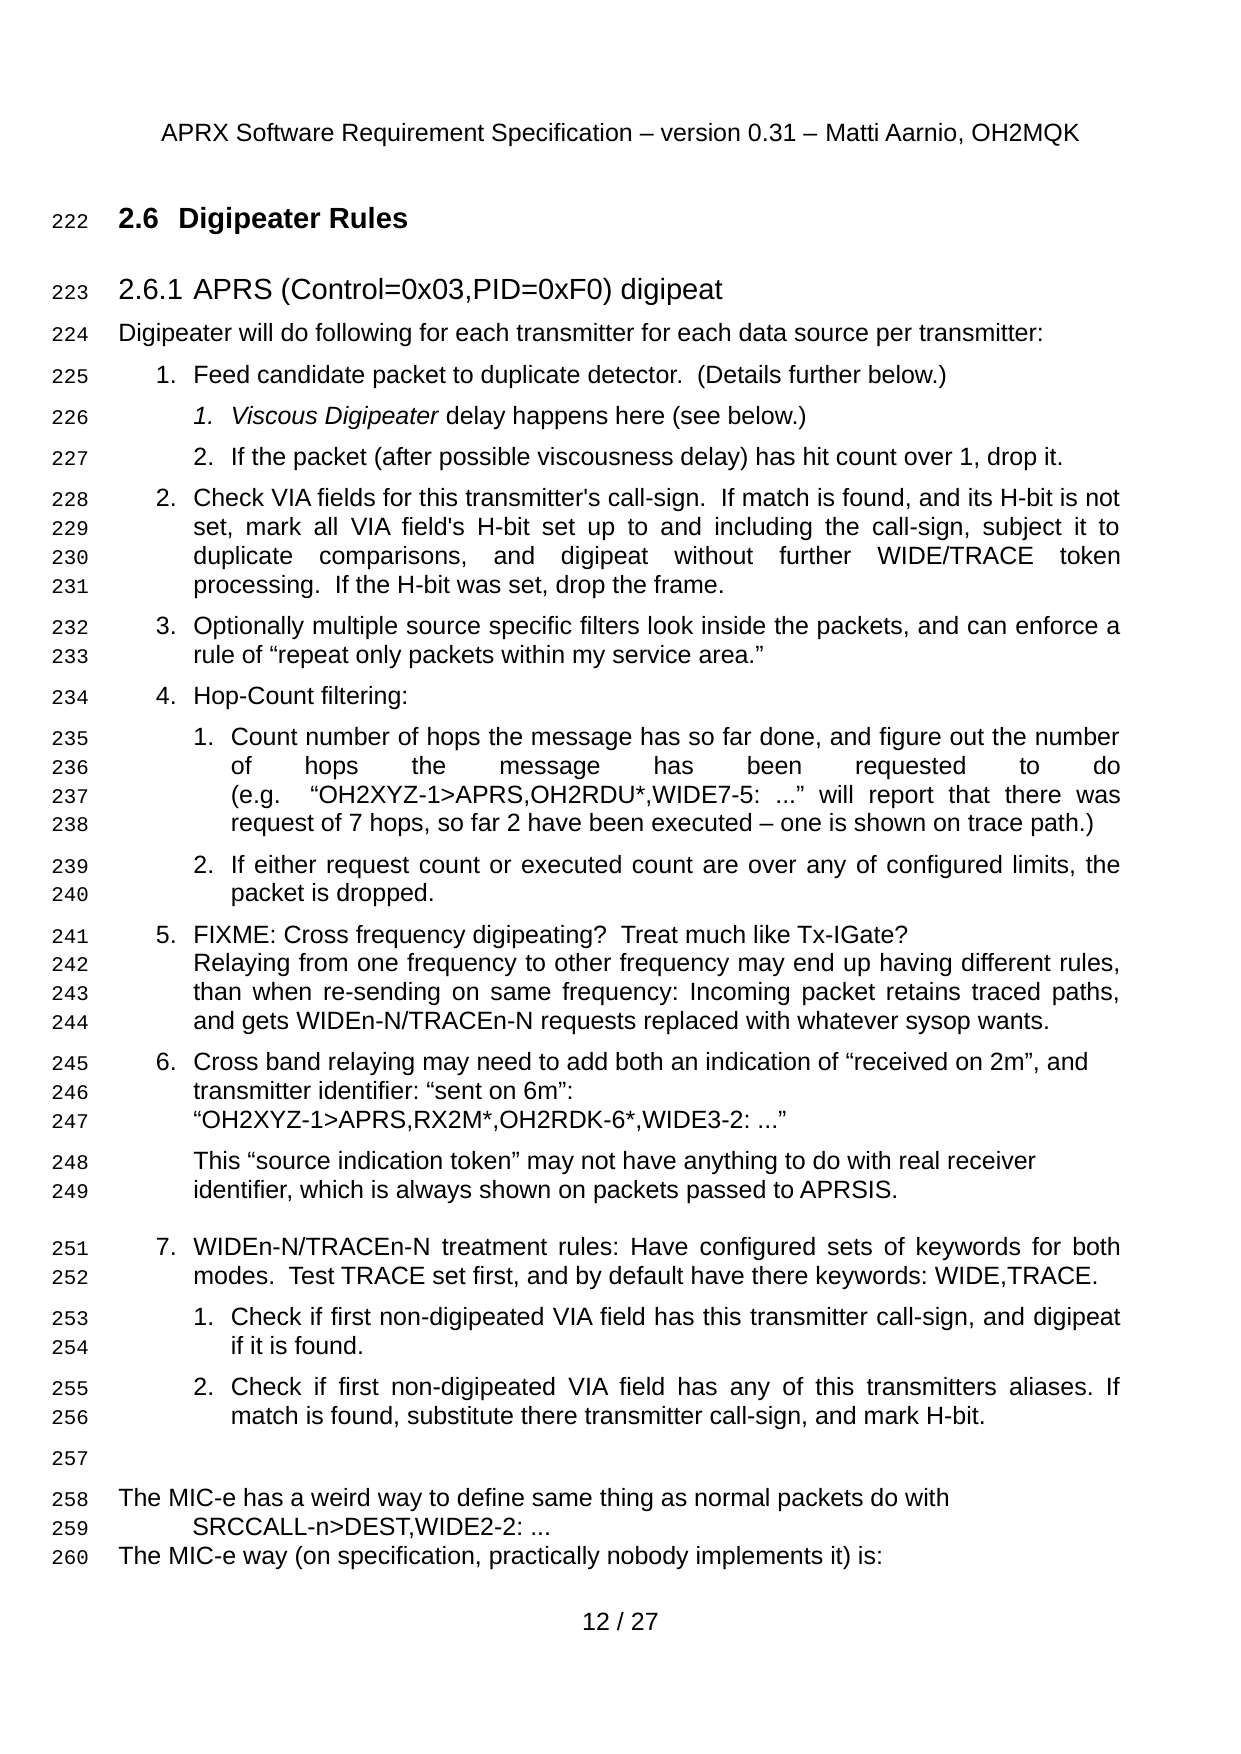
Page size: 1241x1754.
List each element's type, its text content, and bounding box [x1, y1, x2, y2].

list If the packet (after possible viscousness delay) has hit count over 1, drop it. [193, 442, 1122, 471]
list Check if first non-digipeated VIA field has any of this transmitters aliases. If match is found, substitute there transmitter call-sign, and mark H-bit. [193, 1372, 1122, 1430]
list Viscous Digipeater delay happens here (see below.) [193, 401, 1122, 430]
list Feed candidate packet to duplicate detector. (Details further below.) [156, 360, 1122, 388]
list Check VIA fields for this transmitter's call-sign. If match is found, and its H-bit is not set, mark all VIA field's H-bit set up to and including the call-sign, subject it to duplicate comparisons, and digipeat without further WIDE/TRACE token processing. If the H-bit was set, drop the frame. [156, 483, 1122, 598]
list WIDEn-N/TRACEn-N treatment rules: Have configured sets of keywords for both modes. Test TRACE set first, and by default have there keywords: WIDE,TRACE. [156, 1232, 1122, 1290]
text Digipeater will do following for each transmitter for each data source per transmitter: [118, 318, 1122, 347]
text The MIC-e has a weird way to define same thing as normal packets do with SRCCALL-n>DEST,WIDE2-2: ... The MIC-e way (on specification, practically nobody implements it) is: [118, 1483, 1122, 1570]
subtitle APRS (Control=0x03,PID=0xF0) digipeat [118, 272, 1122, 306]
subtitle Digipeater Rules [118, 201, 1122, 235]
list Check if first non-digipeated VIA field has this transmitter call-sign, and digipeat if it is found. [193, 1302, 1122, 1360]
list FIXME: Cross frequency digipeating? Treat much like Tx-IGate? Relaying from one frequency to other frequency may end up having different rules, than when re-sending on same frequency: Incoming packet retains traced paths, and gets WIDEn-N/TRACEn-N requests replaced with whatever sysop wants. [156, 920, 1122, 1035]
list If either request count or executed count are over any of configured limits, the packet is dropped. [193, 850, 1122, 907]
list Hop-Count filtering: [156, 681, 1122, 710]
list Cross band relaying may need to add both an indication of “received on 2m”, and transmitter identifier: “sent on 6m”: “OH2XYZ-1>APRS,RX2M*,OH2RDK-6*,WIDE3-2: ...” [156, 1047, 1122, 1133]
list Count number of hops the message has so far done, and figure out the number of hops the message has been requested to do (e.g. “OH2XYZ-1>APRS,OH2RDU*,WIDE7-5: ...” will report that there was request of 7 hops, so far 2 have been executed – one is shown on trace path.) [193, 722, 1122, 837]
list This “source indication token” may not have anything to do with real receiver identifier, which is always shown on packets passed to APRSIS. [156, 1146, 1122, 1232]
list Optionally multiple source specific filters look inside the packets, and can enforce a rule of “repeat only packets within my service area.” [156, 611, 1122, 668]
